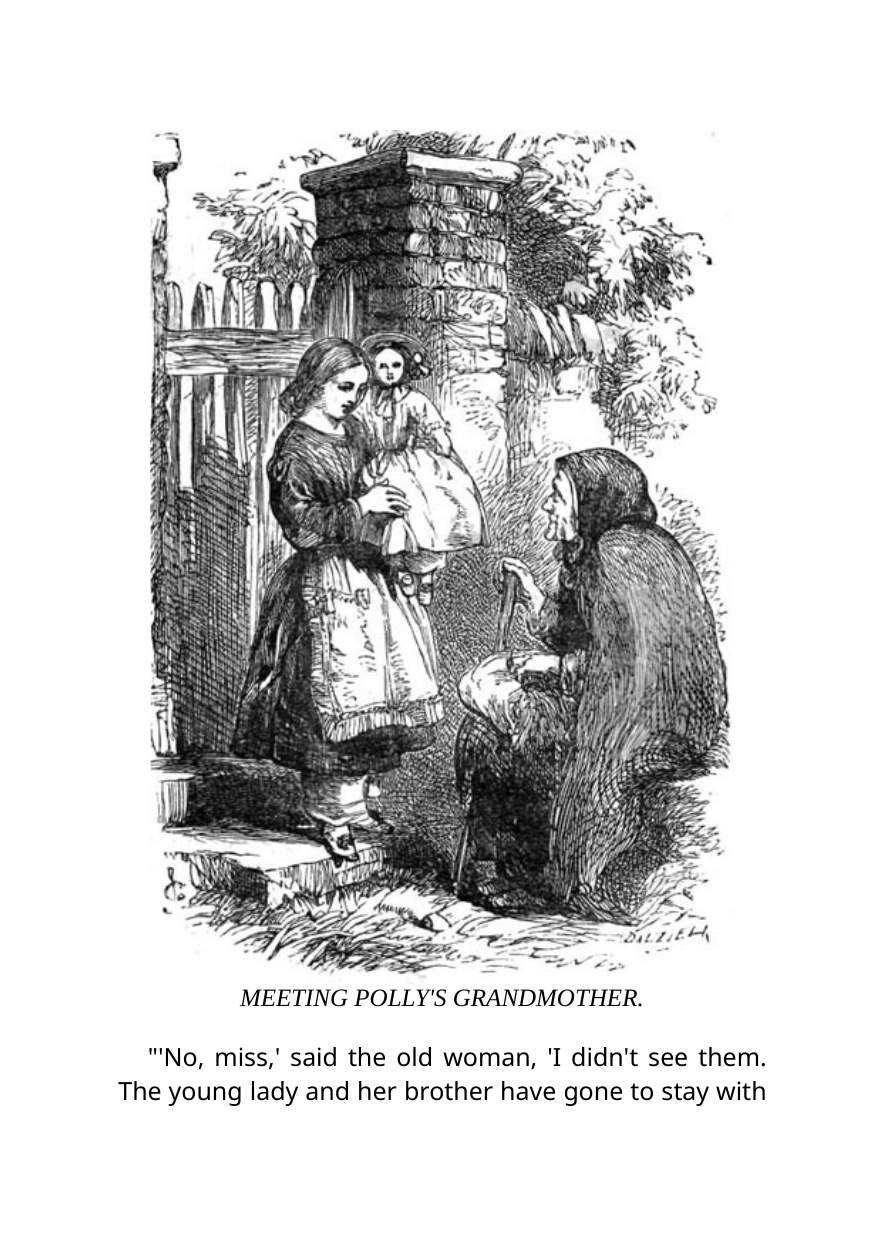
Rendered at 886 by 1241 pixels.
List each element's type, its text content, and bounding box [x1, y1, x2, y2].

text MEETING POLLY'S GRANDMOTHER. [150, 984, 736, 1012]
text "'No, miss,' said the old woman, 'I didn't see them. The young lady and her brother have gone to stay with [118, 118, 768, 1108]
picture [150, 130, 736, 984]
